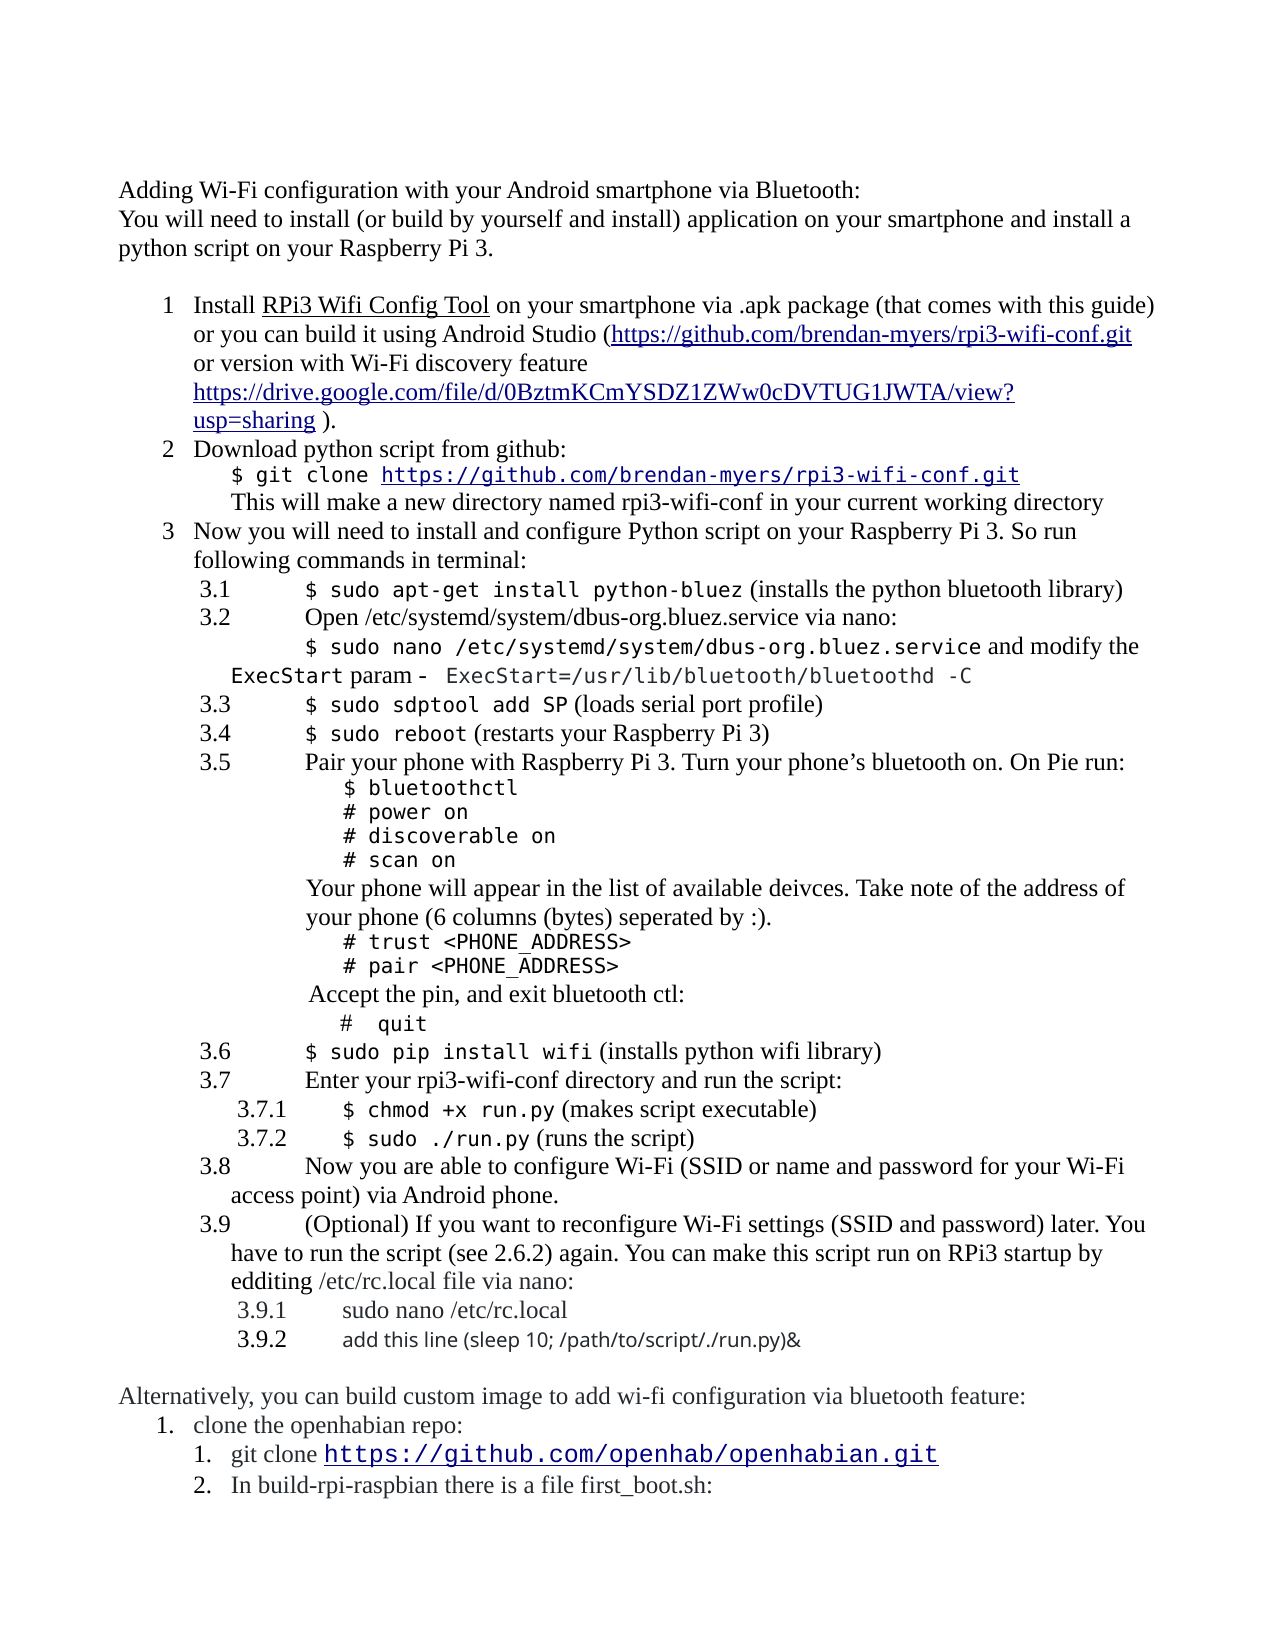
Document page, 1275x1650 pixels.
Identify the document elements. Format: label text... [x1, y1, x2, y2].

list (Optional) If you want to reconfigure Wi-Fi settings (SSID and password) later. You have to run the script (see 2.6.2) again. You can make this script run on RPi3 startup by edditing /etc/rc.local file via nano: [193, 1209, 1157, 1295]
list In build-rpi-raspbian there is a file first_boot.sh: [193, 1470, 1157, 1498]
list # trust <PHONE_ADDRESS> [306, 930, 1157, 954]
text Adding Wi-Fi configuration with your Android smartphone via Bluetooth: [118, 176, 1157, 204]
list Enter your rpi3-wifi-conf directory and run the script: [193, 1065, 1157, 1094]
list $ chmod +x run.py (makes script executable) [231, 1094, 1157, 1123]
list Now you are able to configure Wi-Fi (SSID or name and password for your Wi-Fi access point) via Android phone. [193, 1151, 1157, 1209]
list # scan on [306, 848, 1157, 873]
list # discoverable on [306, 824, 1157, 848]
text Accept the pin, and exit bluetooth ctl: [118, 979, 1157, 1008]
list Your phone will appear in the list of available deivces. Take note of the address of your phone (6 columns (bytes) seperated by :). [268, 873, 1157, 930]
list # power on [306, 800, 1157, 824]
list $ sudo sdptool add SP (loads serial port profile) [193, 689, 1157, 718]
list $ sudo pip install wifi (installs python wifi library) [193, 1036, 1157, 1065]
list $ bluetoothctl [306, 776, 1157, 800]
list sudo nano /etc/rc.local [231, 1295, 1157, 1324]
list # pair <PHONE_ADDRESS> [306, 954, 1157, 979]
list $ sudo reboot (restarts your Raspberry Pi 3) [193, 718, 1157, 747]
list Open /etc/systemd/system/dbus-org.bluez.service via nano: $ sudo nano /etc/systemd/system/dbus-org.bluez.service and modify the ExecStart param - ExecStart=/usr/lib/bluetooth/bluetoothd -C [193, 602, 1157, 689]
list This will make a new directory named rpi3-wifi-conf in your current working directory [193, 487, 1157, 516]
text # quit [118, 1008, 1157, 1036]
list $ sudo ./run.py (runs the script) [231, 1123, 1157, 1151]
text Alternatively, you can build custom image to add wi-fi configuration via bluetooth feature: [118, 1381, 1157, 1410]
list Install RPi3 Wifi Config Tool on your smartphone via .apk package (that comes with this guide) or you can build it using Android Studio (https://github.com/brendan-myers/rpi3-wifi-conf.git or version with Wi-Fi discovery feature https://drive.google.com/file/d/0BztmKCmYSDZ1ZWw0cDVTUG1JWTA/view?usp=sharing ). [156, 291, 1157, 434]
list Pair your phone with Raspberry Pi 3. Turn your phone’s bluetooth on. On Pie run: [193, 747, 1157, 776]
list Download python script from github: [156, 434, 1157, 463]
list $ sudo apt-get install python-bluez (installs the python bluetooth library) [193, 574, 1157, 602]
list git clone https://github.com/openhab/openhabian.git [193, 1439, 1157, 1470]
list clone the openhabian repo: [156, 1410, 1157, 1439]
text You will need to install (or build by yourself and install) application on your smartphone and install a python script on your Raspberry Pi 3. [118, 204, 1157, 262]
list $ git clone https://github.com/brendan-myers/rpi3-wifi-conf.git [193, 463, 1157, 487]
list Now you will need to install and configure Python script on your Raspberry Pi 3. So run following commands in terminal: [156, 516, 1157, 574]
list add this line (sleep 10; /path/to/script/./run.py)& [231, 1324, 1157, 1353]
